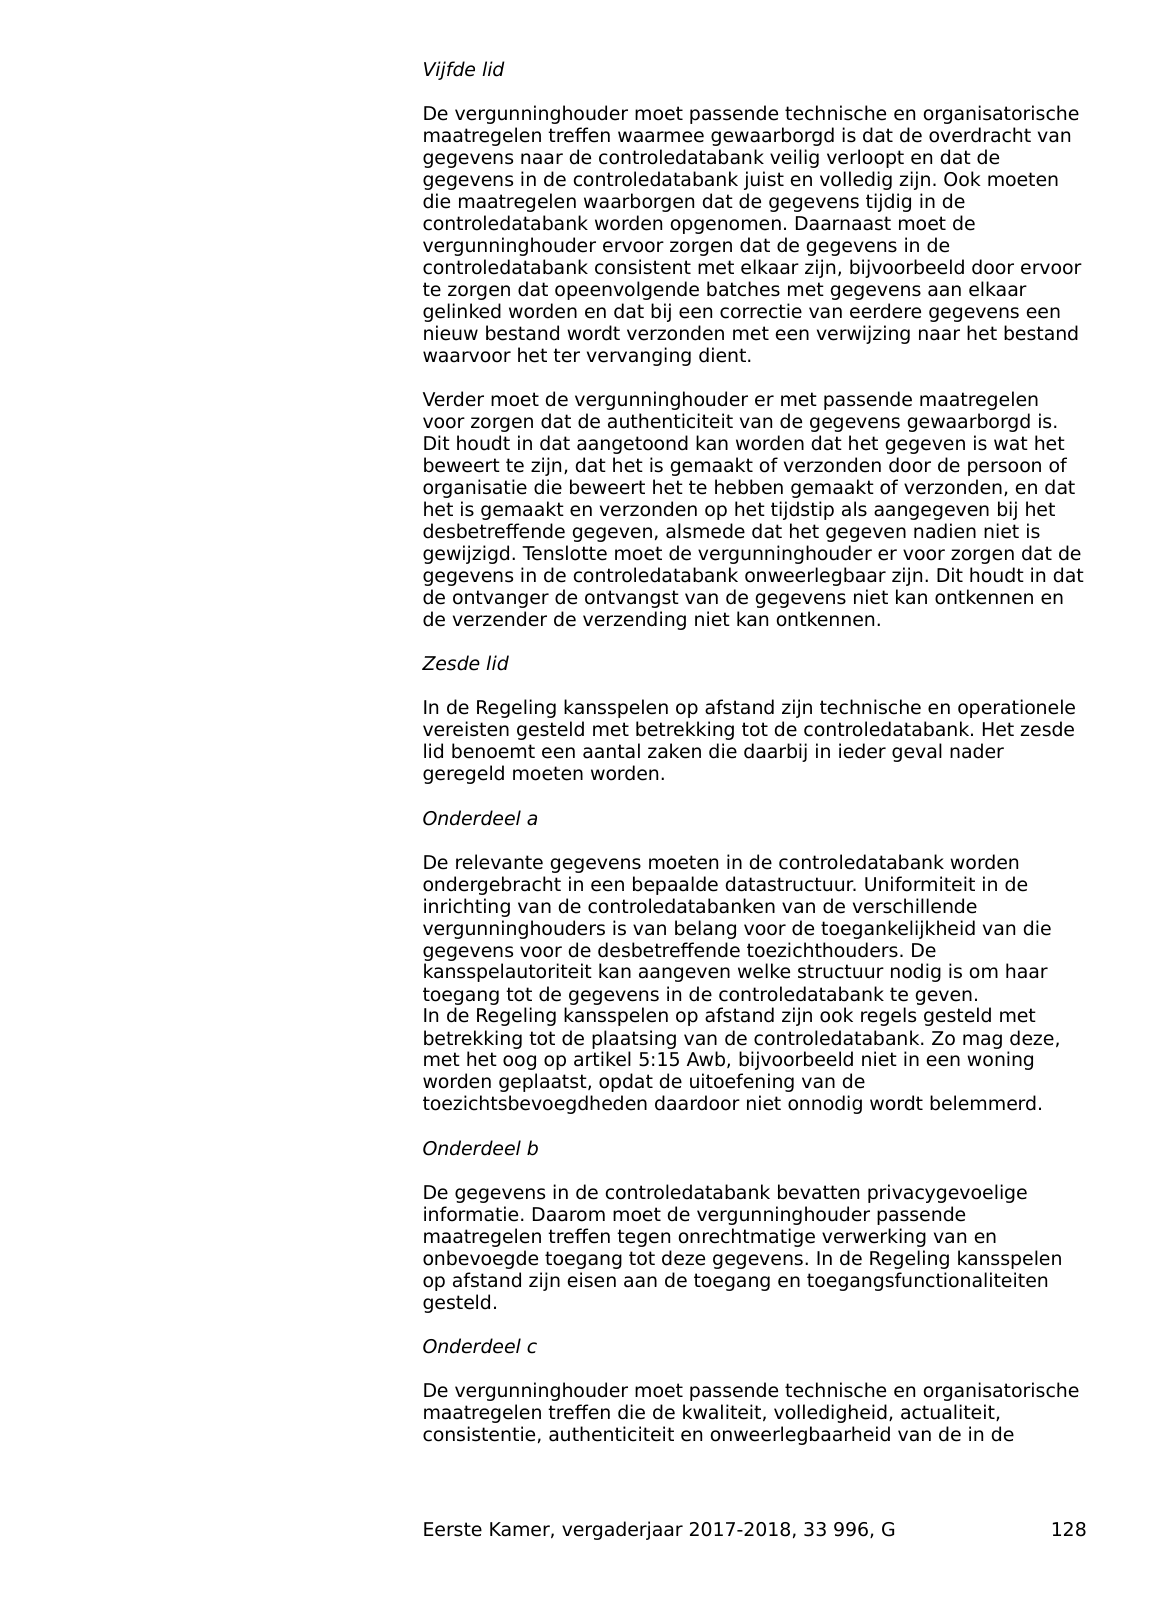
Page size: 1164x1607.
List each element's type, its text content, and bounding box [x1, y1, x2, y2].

subtitle Vijfde lid [422, 59, 1087, 81]
text De gegevens in de controledatabank bevatten privacygevoelige informatie. Daarom moet de vergunninghouder passende maatregelen treffen tegen onrechtmatige verwerking van en onbevoegde toegang tot deze gegevens. In de Regeling kansspelen op afstand zijn eisen aan de toegang en toegangsfunctionaliteiten gesteld. [422, 1182, 1087, 1313]
text In de Regeling kansspelen op afstand zijn technische en operationele vereisten gesteld met betrekking tot de controledatabank. Het zesde lid benoemt een aantal zaken die daarbij in ieder geval nader geregeld moeten worden. [422, 697, 1087, 785]
subtitle Onderdeel a [422, 807, 1087, 829]
subtitle Zesde lid [422, 653, 1087, 675]
text De relevante gegevens moeten in de controledatabank worden ondergebracht in een bepaalde datastructuur. Uniformiteit in de inrichting van de controledatabanken van de verschillende vergunninghouders is van belang voor de toegankelijkheid van die gegevens voor de desbetreffende toezichthouders. De kansspelautoriteit kan aangeven welke structuur nodig is om haar toegang tot de gegevens in de controledatabank te geven. [422, 852, 1087, 1005]
subtitle Onderdeel c [422, 1336, 1087, 1358]
text Verder moet de vergunninghouder er met passende maatregelen voor zorgen dat de authenticiteit van de gegevens gewaarborgd is. Dit houdt in dat aangetoond kan worden dat het gegeven is wat het beweert te zijn, dat het is gemaakt of verzonden door de persoon of organisatie die beweert het te hebben gemaakt of verzonden, en dat het is gemaakt en verzonden op het tijdstip als aangegeven bij het desbetreffende gegeven, alsmede dat het gegeven nadien niet is gewijzigd. Tenslotte moet de vergunninghouder er voor zorgen dat de gegevens in de controledatabank onweerlegbaar zijn. Dit houdt in dat de ontvanger de ontvangst van de gegevens niet kan ontkennen en de verzender de verzending niet kan ontkennen. [422, 389, 1087, 631]
text De vergunninghouder moet passende technische en organisatorische maatregelen treffen die de kwaliteit, volledigheid, actualiteit, consistentie, authenticiteit en onweerlegbaarheid van de in de [422, 1380, 1087, 1446]
text In de Regeling kansspelen op afstand zijn ook regels gesteld met betrekking tot de plaatsing van de controledatabank. Zo mag deze, met het oog op artikel 5:15 Awb, bijvoorbeeld niet in een woning worden geplaatst, opdat de uitoefening van de toezichtsbevoegdheden daardoor niet onnodig wordt belemmerd. [422, 1005, 1087, 1115]
subtitle Onderdeel b [422, 1137, 1087, 1159]
text De vergunninghouder moet passende technische en organisatorische maatregelen treffen waarmee gewaarborgd is dat de overdracht van gegevens naar de controledatabank veilig verloopt en dat de gegevens in de controledatabank juist en volledig zijn. Ook moeten die maatregelen waarborgen dat de gegevens tijdig in de controledatabank worden opgenomen. Daarnaast moet de vergunninghouder ervoor zorgen dat de gegevens in de controledatabank consistent met elkaar zijn, bijvoorbeeld door ervoor te zorgen dat opeenvolgende batches met gegevens aan elkaar gelinked worden en dat bij een correctie van eerdere gegevens een nieuw bestand wordt verzonden met een verwijzing naar het bestand waarvoor het ter vervanging dient. [422, 103, 1087, 367]
